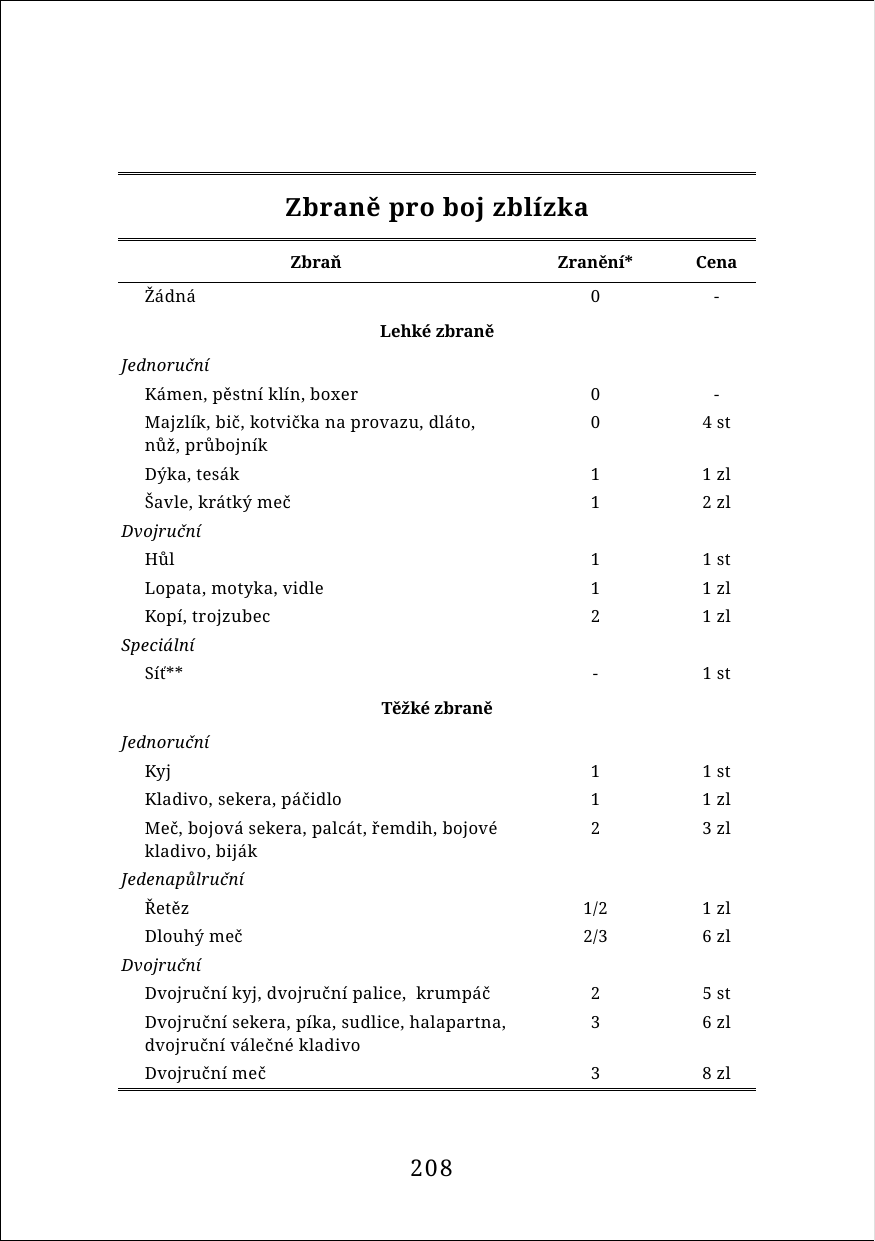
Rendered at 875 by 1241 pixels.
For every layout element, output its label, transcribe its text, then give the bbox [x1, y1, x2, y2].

table_cell [514, 516, 677, 545]
table_cell [118, 979, 142, 1008]
table_cell 1 zl [677, 785, 756, 814]
table_cell 2 [514, 814, 677, 865]
table_cell 2/3 [514, 922, 677, 951]
table_cell [677, 516, 756, 545]
table_cell 3 zl [677, 814, 756, 865]
table_cell Hůl [142, 545, 513, 573]
table_cell Dvojruční sekera, píka, sudlice, halapartna, dvojruční válečné kladivo [142, 1008, 513, 1059]
table_cell - [677, 380, 756, 408]
table_cell [118, 1008, 142, 1059]
table_cell [118, 894, 142, 922]
table_cell 1 [514, 459, 677, 488]
table_cell Jednoruční [118, 351, 756, 379]
table_cell Lehké zbraně [118, 311, 756, 351]
table_cell Dlouhý meč [142, 922, 513, 951]
table_cell Dvojruční kyj, dvojruční palice, krumpáč [142, 979, 513, 1008]
table_cell Zranění* [514, 241, 677, 282]
table_cell Speciální [118, 631, 756, 659]
table_cell - [677, 283, 756, 311]
table_cell Kámen, pěstní klín, boxer [142, 380, 513, 408]
table_cell [118, 922, 142, 951]
table_cell 1 zl [677, 459, 756, 488]
table_cell 1/2 [514, 894, 677, 922]
table_cell - [514, 659, 677, 688]
table_cell [118, 488, 142, 516]
table_cell Šavle, krátký meč [142, 488, 513, 516]
table_cell 2 [514, 979, 677, 1008]
table_cell 1 [514, 785, 677, 814]
table_cell 1 st [677, 757, 756, 785]
table_cell Jedenapůlruční [118, 865, 756, 893]
table_cell 3 [514, 1008, 677, 1059]
table_cell [118, 408, 142, 459]
table_cell Lopata, motyka, vidle [142, 574, 513, 602]
table_cell Síť** [142, 659, 513, 688]
table_cell [118, 602, 142, 631]
table_cell Těžké zbraně [118, 688, 756, 728]
table_cell [118, 380, 142, 408]
table_cell Dvojruční [118, 516, 513, 545]
table_cell Dvojruční [118, 951, 756, 979]
table_cell 1 st [677, 659, 756, 688]
table_cell 1 zl [677, 602, 756, 631]
table_cell Řetěz [142, 894, 513, 922]
table_cell [118, 283, 142, 311]
table_cell [118, 545, 142, 573]
table_cell 1 [514, 574, 677, 602]
table_cell 4 st [677, 408, 756, 459]
table_cell 1 st [677, 545, 756, 573]
table_cell Majzlík, bič, kotvička na provazu, dláto, nůž, průbojník [142, 408, 513, 459]
table_cell Cena [677, 241, 756, 282]
table_cell 8 zl [677, 1059, 756, 1087]
table_cell 1 zl [677, 894, 756, 922]
table_cell Žádná [142, 283, 513, 311]
table_cell 3 [514, 1059, 677, 1087]
table_cell Kopí, trojzubec [142, 602, 513, 631]
table_cell Kyj [142, 757, 513, 785]
table_cell Meč, bojová sekera, palcát, řemdih, bojové kladivo, biják [142, 814, 513, 865]
table_cell [118, 659, 142, 688]
table_cell 6 zl [677, 1008, 756, 1059]
table_cell 2 [514, 602, 677, 631]
table_cell [118, 757, 142, 785]
table_cell [118, 1059, 142, 1087]
table_cell [118, 814, 142, 865]
table_cell [118, 459, 142, 488]
table_cell 5 st [677, 979, 756, 1008]
table_cell Dýka, tesák [142, 459, 513, 488]
table_header Zbraně pro boj zblízka [118, 175, 756, 238]
table_cell Zbraň [118, 241, 513, 282]
table_cell 1 [514, 545, 677, 573]
table_cell 0 [514, 283, 677, 311]
table_cell 1 zl [677, 574, 756, 602]
table_cell 6 zl [677, 922, 756, 951]
table_cell 1 [514, 488, 677, 516]
table_cell 2 zl [677, 488, 756, 516]
table_cell 0 [514, 408, 677, 459]
table_cell Jednoruční [118, 728, 756, 757]
table_cell 1 [514, 757, 677, 785]
table_cell [118, 785, 142, 814]
table_cell Kladivo, sekera, páčidlo [142, 785, 513, 814]
table_cell 0 [514, 380, 677, 408]
table_cell Dvojruční meč [142, 1059, 513, 1087]
table_cell [118, 574, 142, 602]
